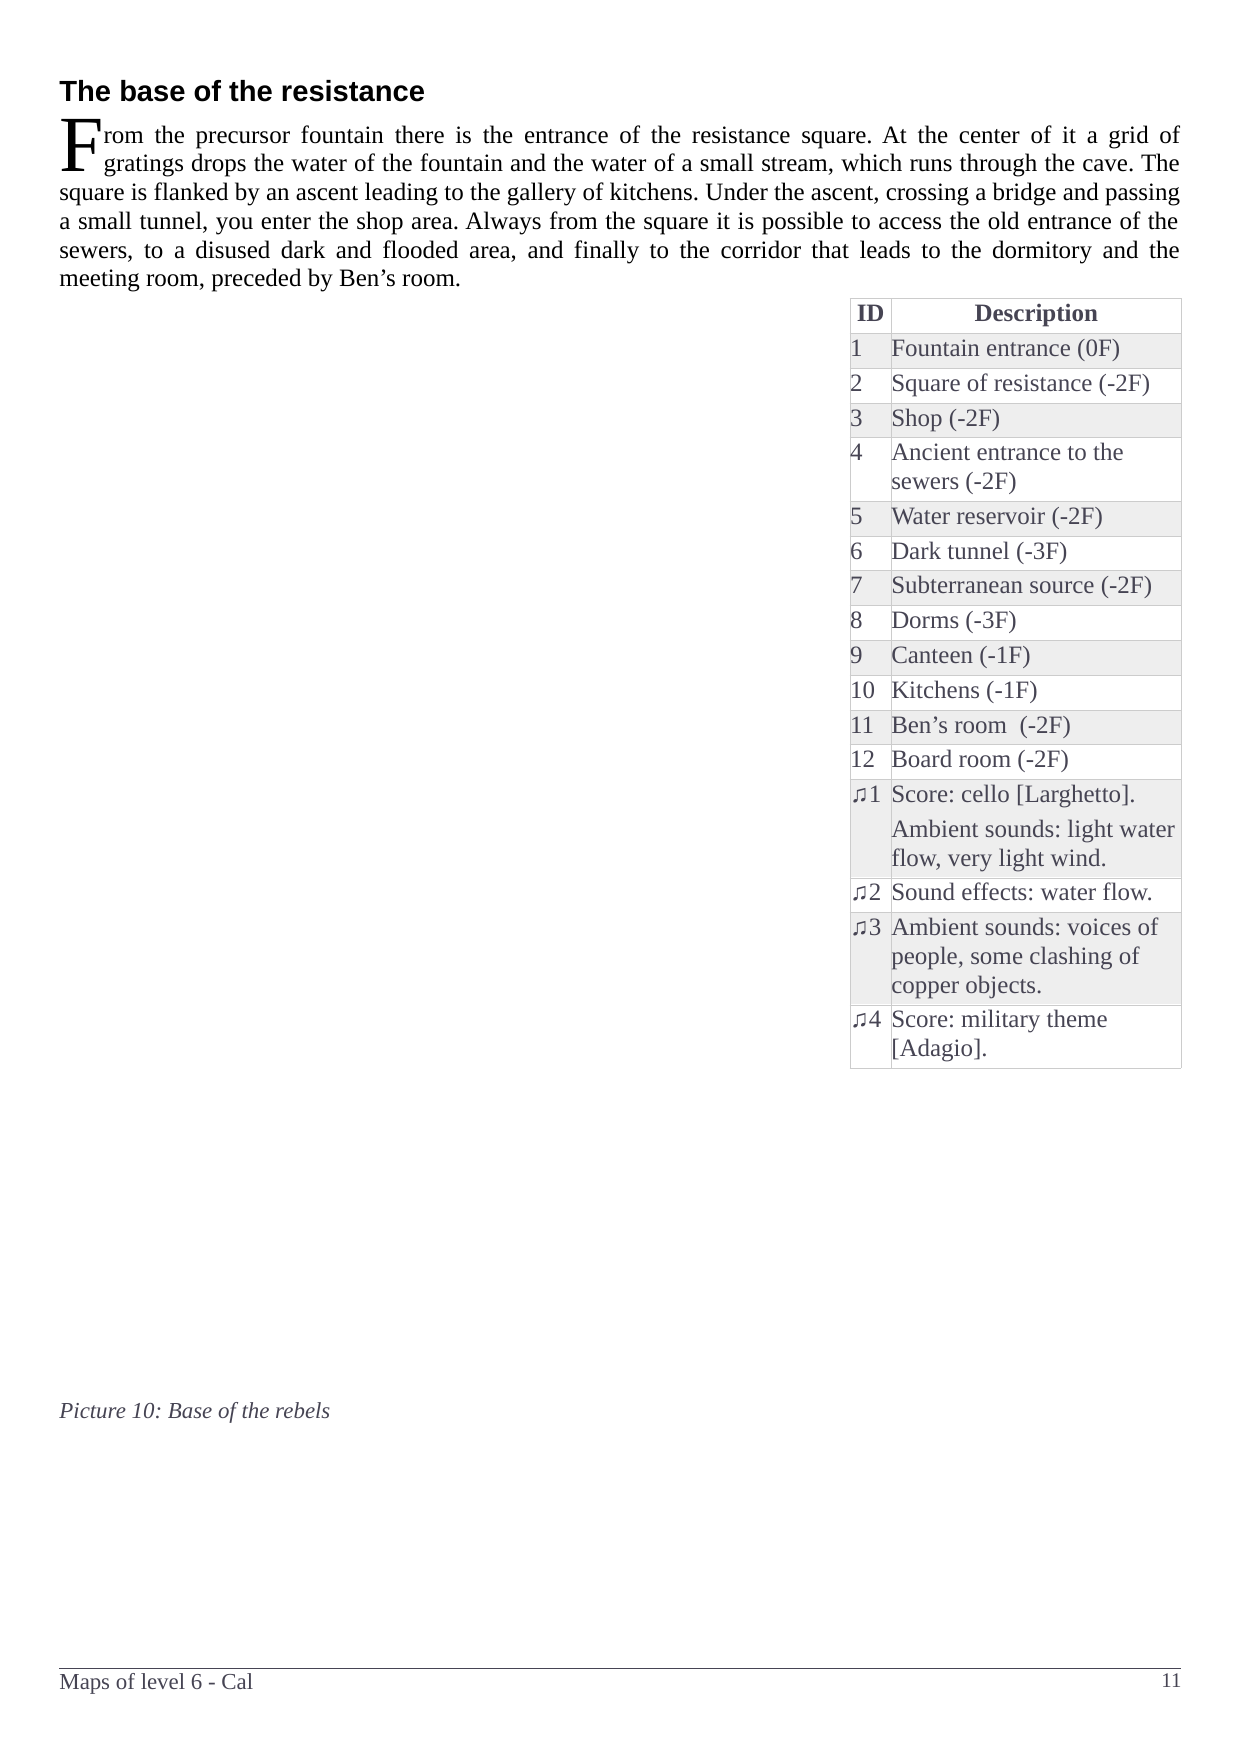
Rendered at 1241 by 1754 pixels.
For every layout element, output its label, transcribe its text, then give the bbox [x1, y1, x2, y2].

table_cell 11 [851, 711, 891, 744]
table_cell Score: military theme [Adagio]. [892, 1006, 1181, 1068]
table_header Description [892, 299, 1181, 333]
table_cell ♫4 [851, 1006, 891, 1068]
table_cell 12 [851, 745, 891, 779]
table_cell Board room (-2F) [892, 745, 1181, 779]
table_cell Dark tunnel (-3F) [892, 537, 1181, 570]
table_cell [850, 1069, 1181, 1429]
table_cell 8 [851, 606, 891, 640]
table_cell 6 [851, 537, 891, 570]
table_cell Ben’s room (-2F) [892, 711, 1181, 744]
table_cell Sound effects: water flow. [892, 879, 1181, 912]
table_cell 4 [851, 438, 891, 501]
subtitle The base of the resistance [59, 74, 1181, 107]
table_cell Ambient sounds: voices of people, some clashing of copper objects. [892, 913, 1181, 1004]
table_cell 10 [851, 676, 891, 709]
table_cell 2 [851, 369, 891, 402]
table_cell ♫2 [851, 879, 891, 912]
table_cell ♫1 [851, 780, 891, 877]
table_cell Shop (-2F) [892, 404, 1181, 437]
table_cell [64, 1404, 70, 1411]
table_cell Dorms (-3F) [892, 606, 1181, 640]
table_cell 5 [851, 502, 891, 536]
table_cell [59, 298, 850, 1429]
table_cell Water reservoir (-2F) [892, 502, 1181, 536]
table_cell 3 [851, 404, 891, 437]
table_cell Ancient entrance to the sewers (-2F) [892, 438, 1181, 501]
table_cell Canteen (-1F) [892, 641, 1181, 675]
table_cell 7 [851, 571, 891, 605]
table_cell Subterranean source (-2F) [892, 571, 1181, 605]
table_header From the precursor fountain there is the entrance of the resistance square. At the center of it a grid of gratings drops the water of the fountain and the water of a small stream, which runs through the cave. The square is flanked by an ascent leading to the gallery of kitchens. Under the ascent, crossing a bridge and passing a small tunnel, you enter the shop area. Always from the square it is possible to access the old entrance of the sewers, to a disused dark and flooded area, and finally to the corridor that leads to the dormitory and the meeting room, preceded by Ben’s room. [59, 120, 1181, 298]
table_cell Square of resistance (-2F) [892, 369, 1181, 402]
table_cell Fountain entrance (0F) [892, 334, 1181, 368]
table_cell 9 [851, 641, 891, 675]
table_cell ♫3 [851, 913, 891, 1004]
table_cell Kitchens (-1F) [892, 676, 1181, 709]
table_cell 1 [851, 334, 891, 368]
table_header ID [851, 299, 891, 333]
table_cell Score: cello [Larghetto]. Ambient sounds: light water flow, very light wind. [892, 780, 1181, 877]
